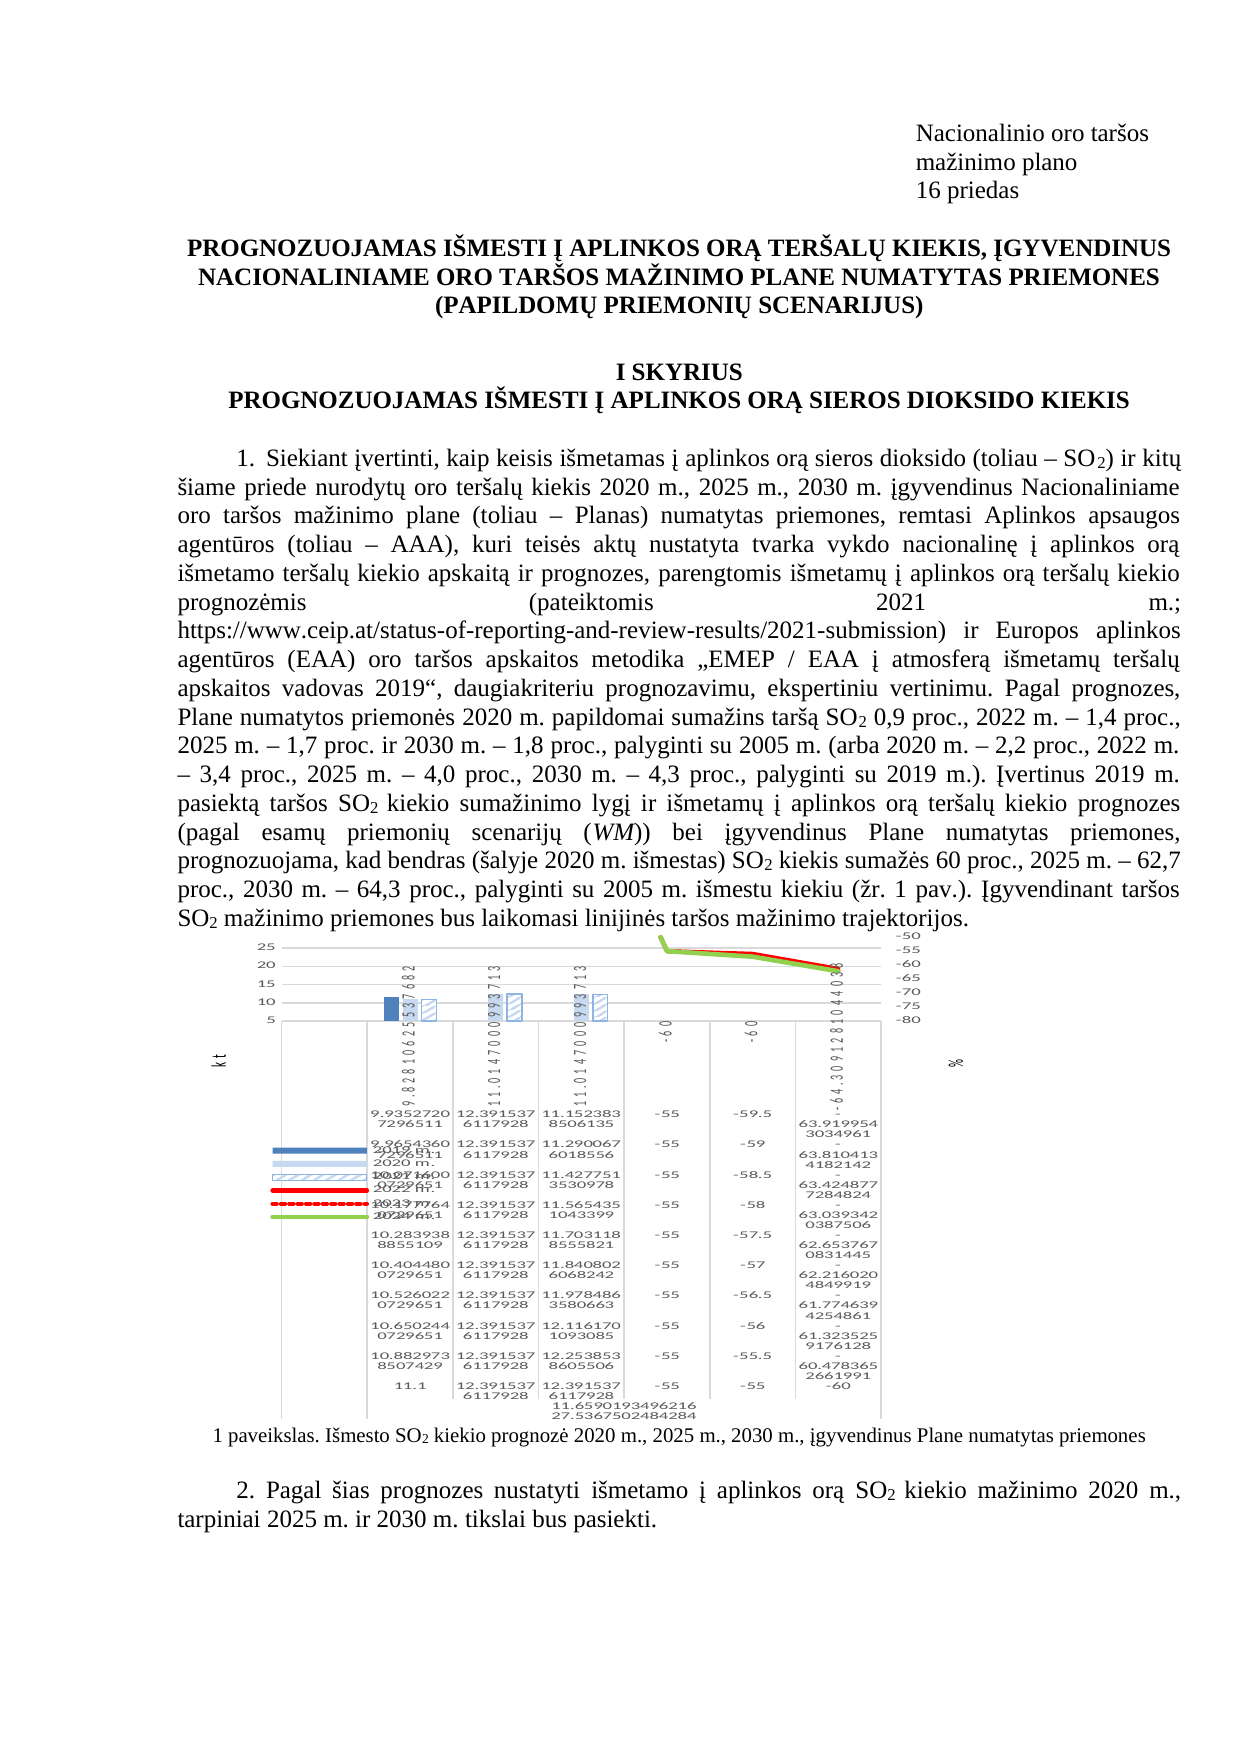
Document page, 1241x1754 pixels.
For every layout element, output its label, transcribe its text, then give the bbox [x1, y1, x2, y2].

text 1. Siekiant įvertinti, kaip keisis išmetamas į aplinkos orą sieros dioksido (toliau – SO2) ir kitų šiame priede nurodytų oro teršalų kiekis 2020 m., 2025 m., 2030 m. įgyvendinus Nacionaliniame oro taršos mažinimo plane (toliau – Planas) numatytas priemones, remtasi Aplinkos apsaugos agentūros (toliau – AAA), kuri teisės aktų nustatyta tvarka vykdo nacionalinę į aplinkos orą išmetamo teršalų kiekio apskaitą ir prognozes, parengtomis išmetamų į aplinkos orą teršalų kiekio prognozėmis (pateiktomis 2021 m.; https://www.ceip.at/status-of-reporting-and-review-results/2021-submission) ir Europos aplinkos agentūros (EAA) oro taršos apskaitos metodika „EMEP / EAA į atmosferą išmetamų teršalų apskaitos vadovas 2019“, daugiakriteriu prognozavimu, ekspertiniu vertinimu. Pagal prognozes, Plane numatytos priemonės 2020 m. papildomai sumažins taršą SO2 0,9 proc., 2022 m. – 1,4 proc., 2025 m. – 1,7 proc. ir 2030 m. – 1,8 proc., palyginti su 2005 m. (arba 2020 m. – 2,2 proc., 2022 m. – 3,4 proc., 2025 m. – 4,0 proc., 2030 m. – 4,3 proc., palyginti su 2019 m.). Įvertinus 2019 m. pasiektą taršos SO2 kiekio sumažinimo lygį ir išmetamų į aplinkos orą teršalų kiekio prognozes (pagal esamų priemonių scenarijų (WM)) bei įgyvendinus Plane numatytas priemones, prognozuojama, kad bendras (šalyje 2020 m. išmestas) SO2 kiekis sumažės 60 proc., 2025 m. – 62,7 proc., 2030 m. – 64,3 proc., palyginti su 2005 m. išmestu kiekiu (žr. 1 pav.). Įgyvendinant taršos SO2 mažinimo priemones bus laikomasi linijinės taršos mažinimo trajektorijos. [177, 443, 1181, 931]
text 1 paveikslas. Išmesto SO2 kiekio prognozė 2020 m., 2025 m., 2030 m., įgyvendinus Plane numatytas priemones [177, 1422, 1181, 1447]
text 16 priedas [916, 176, 1181, 204]
text Nacionalinio oro taršos [916, 118, 1181, 147]
text PROGNOZUOJAMAS IŠMESTI Į APLINKOS ORĄ TERŠALŲ KIEKIS, ĮGYVENDINUS NACIONALINIAME ORO TARŠOS MAŽINIMO PLANE NUMATYTAS PRIEMONES (PAPILDOMŲ PRIEMONIŲ SCENARIJUS) [177, 233, 1181, 319]
text mažinimo plano [916, 147, 1181, 176]
text PROGNOZUOJAMAS IŠMESTI Į APLINKOS ORĄ SIEROS DIOKSIDO KIEKIS [177, 386, 1181, 414]
text 2. Pagal šias prognozes nustatyti išmetamo į aplinkos orą SO2 kiekio mažinimo 2020 m., tarpiniai 2025 m. ir 2030 m. tikslai bus pasiekti. [177, 1475, 1181, 1533]
text I SKYRIUS [177, 357, 1181, 386]
